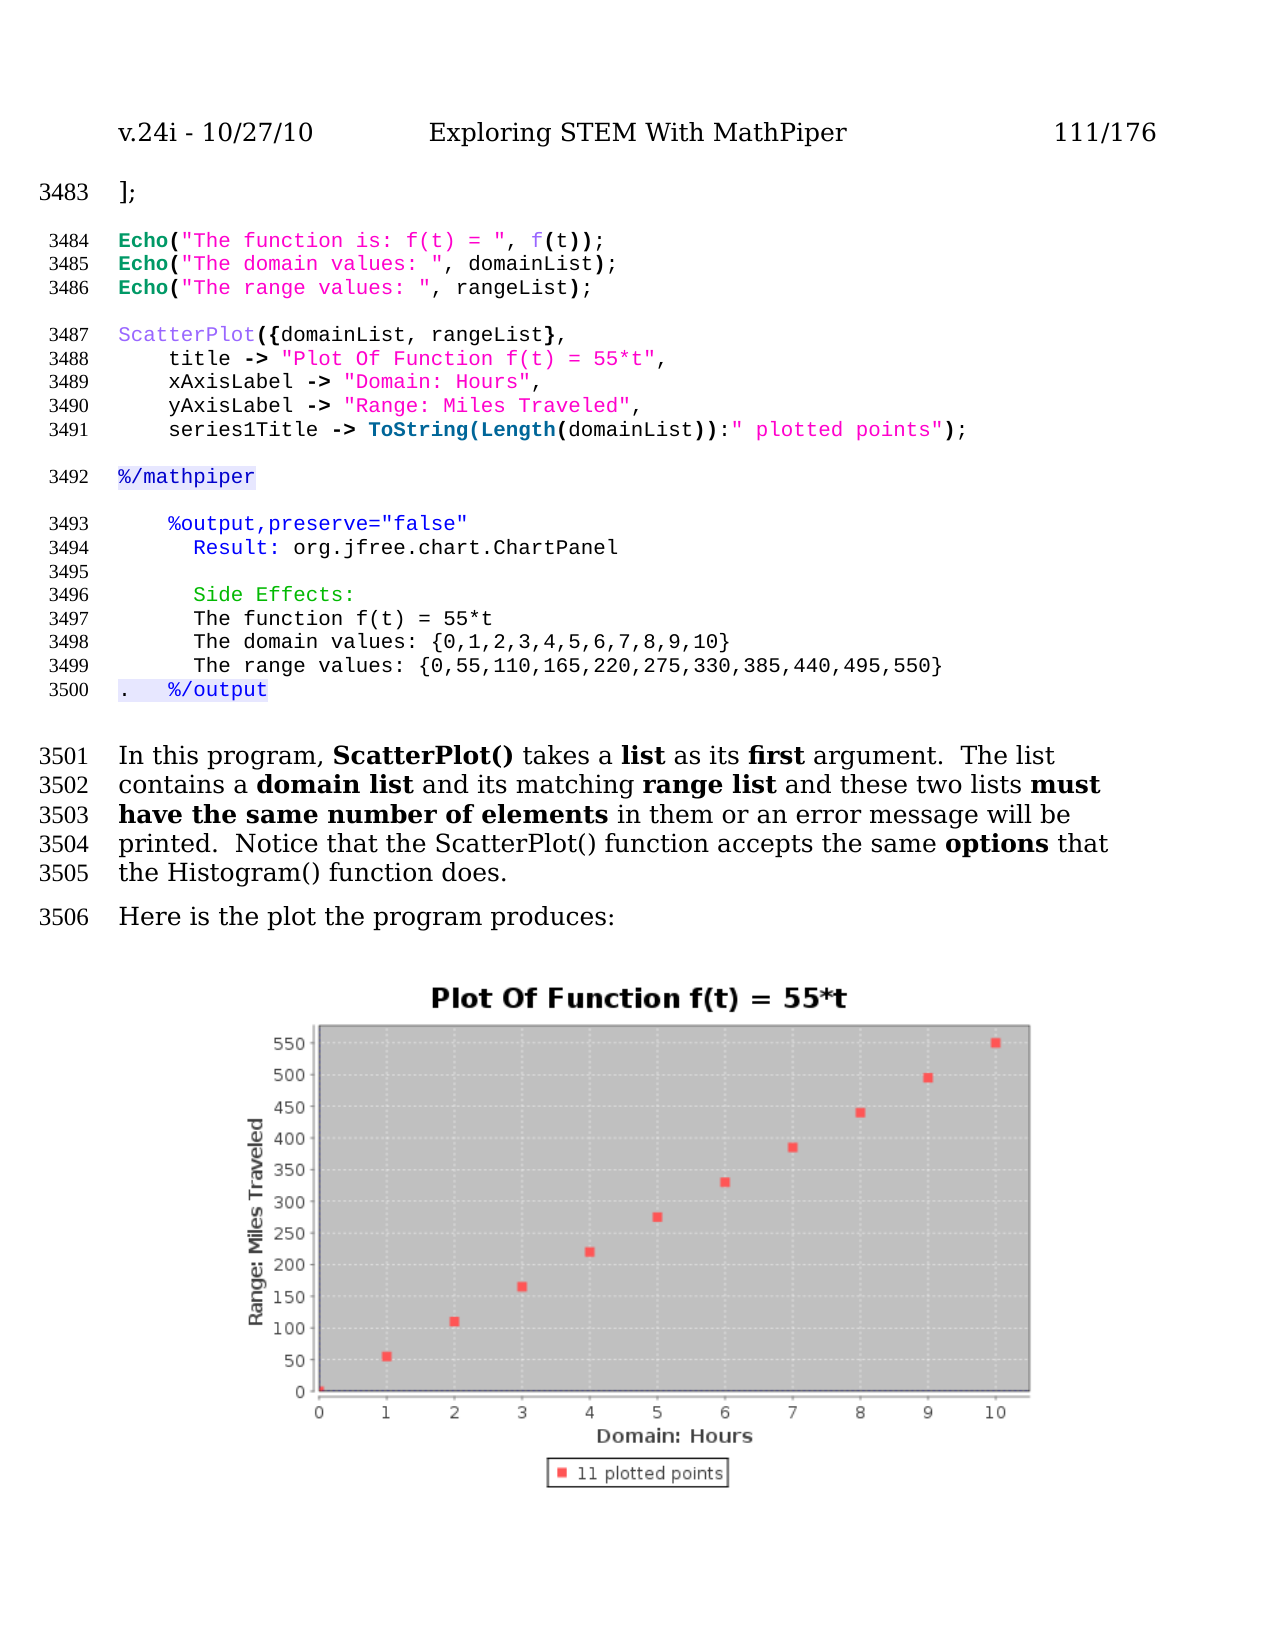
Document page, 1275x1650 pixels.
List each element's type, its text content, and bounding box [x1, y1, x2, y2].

text Echo("The domain values: ", domainList); [118, 253, 1157, 277]
text ScatterPlot({domainList, rangeList}, [118, 324, 1157, 348]
text In this program, ScatterPlot() takes a list as its first argument. The list contains a domain list and its matching range list and these two lists must have the same number of elements in them or an error message will be printed. Notice that the ScatterPlot() function accepts the same options that the Histogram() function does. [118, 741, 1157, 888]
text The range values: {0,55,110,165,220,275,330,385,440,495,550} [118, 655, 1157, 679]
text yAxisLabel -> "Range: Miles Traveled", [118, 395, 1157, 419]
text Side Effects: [118, 584, 1157, 608]
text The domain values: {0,1,2,3,4,5,6,7,8,9,10} [118, 632, 1157, 655]
text Here is the plot the program produces: [118, 903, 1157, 932]
text ]; [118, 177, 1157, 206]
picture [230, 982, 1046, 1489]
text Echo("The range values: ", rangeList); [118, 277, 1157, 301]
text Echo("The function is: f(t) = ", f(t)); [118, 229, 1157, 253]
text title -> "Plot Of Function f(t) = 55*t", [118, 348, 1157, 371]
text series1Title -> ToString(Length(domainList)):" plotted points"); [118, 419, 1157, 442]
text xAxisLabel -> "Domain: Hours", [118, 371, 1157, 395]
text %output,preserve="false" [118, 513, 1157, 537]
text The function f(t) = 55*t [118, 608, 1157, 632]
text Result: org.jfree.chart.ChartPanel [118, 537, 1157, 561]
text . %/output [118, 679, 1157, 702]
text %/mathpiper [118, 466, 1157, 490]
